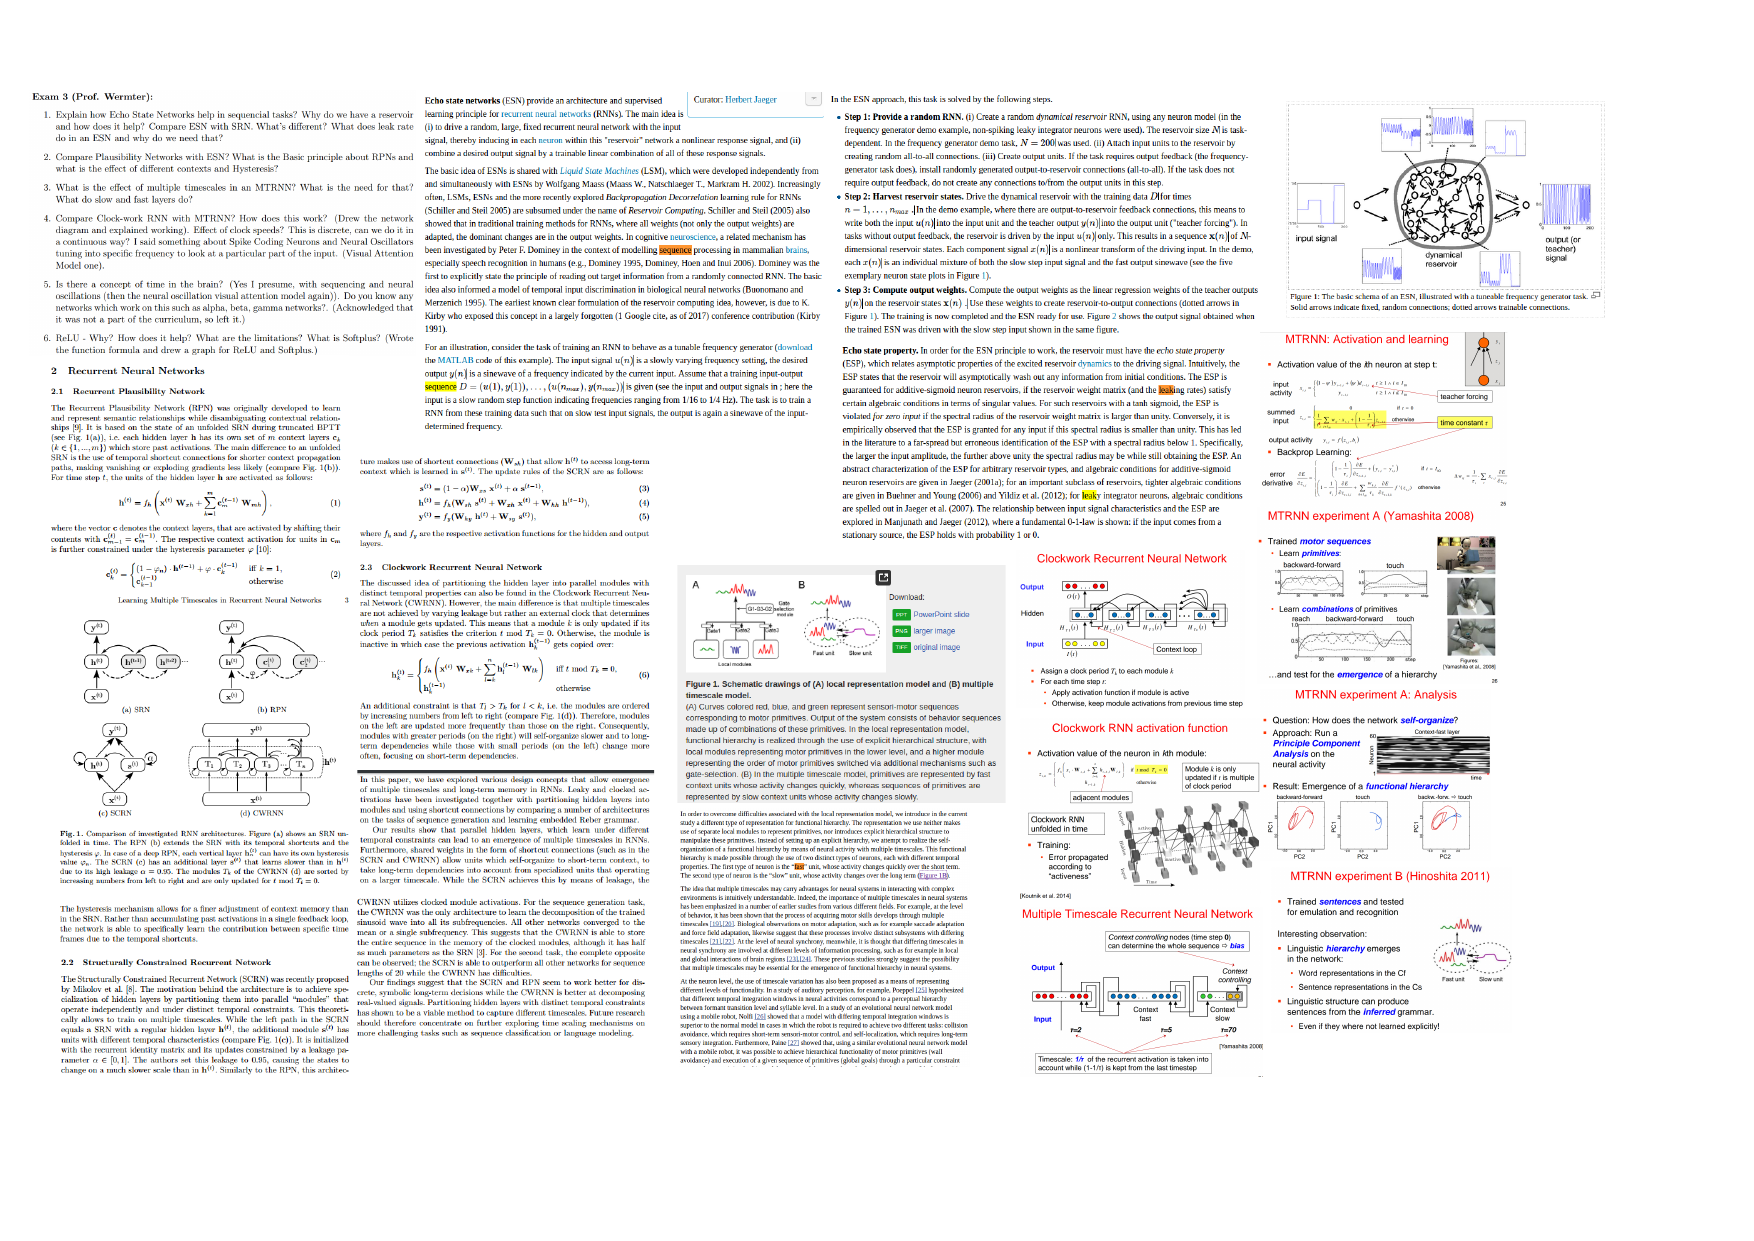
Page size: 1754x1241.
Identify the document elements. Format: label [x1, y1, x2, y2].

picture [1020, 689, 1492, 900]
picture [678, 808, 970, 1067]
picture [1020, 907, 1263, 1077]
picture [841, 343, 1245, 542]
picture [1015, 550, 1246, 708]
picture [420, 92, 824, 432]
picture [830, 88, 1612, 684]
picture [677, 565, 1006, 803]
picture [55, 893, 650, 1085]
picture [1271, 867, 1513, 1033]
picture [357, 770, 655, 891]
picture [355, 452, 658, 765]
picture [29, 90, 417, 948]
